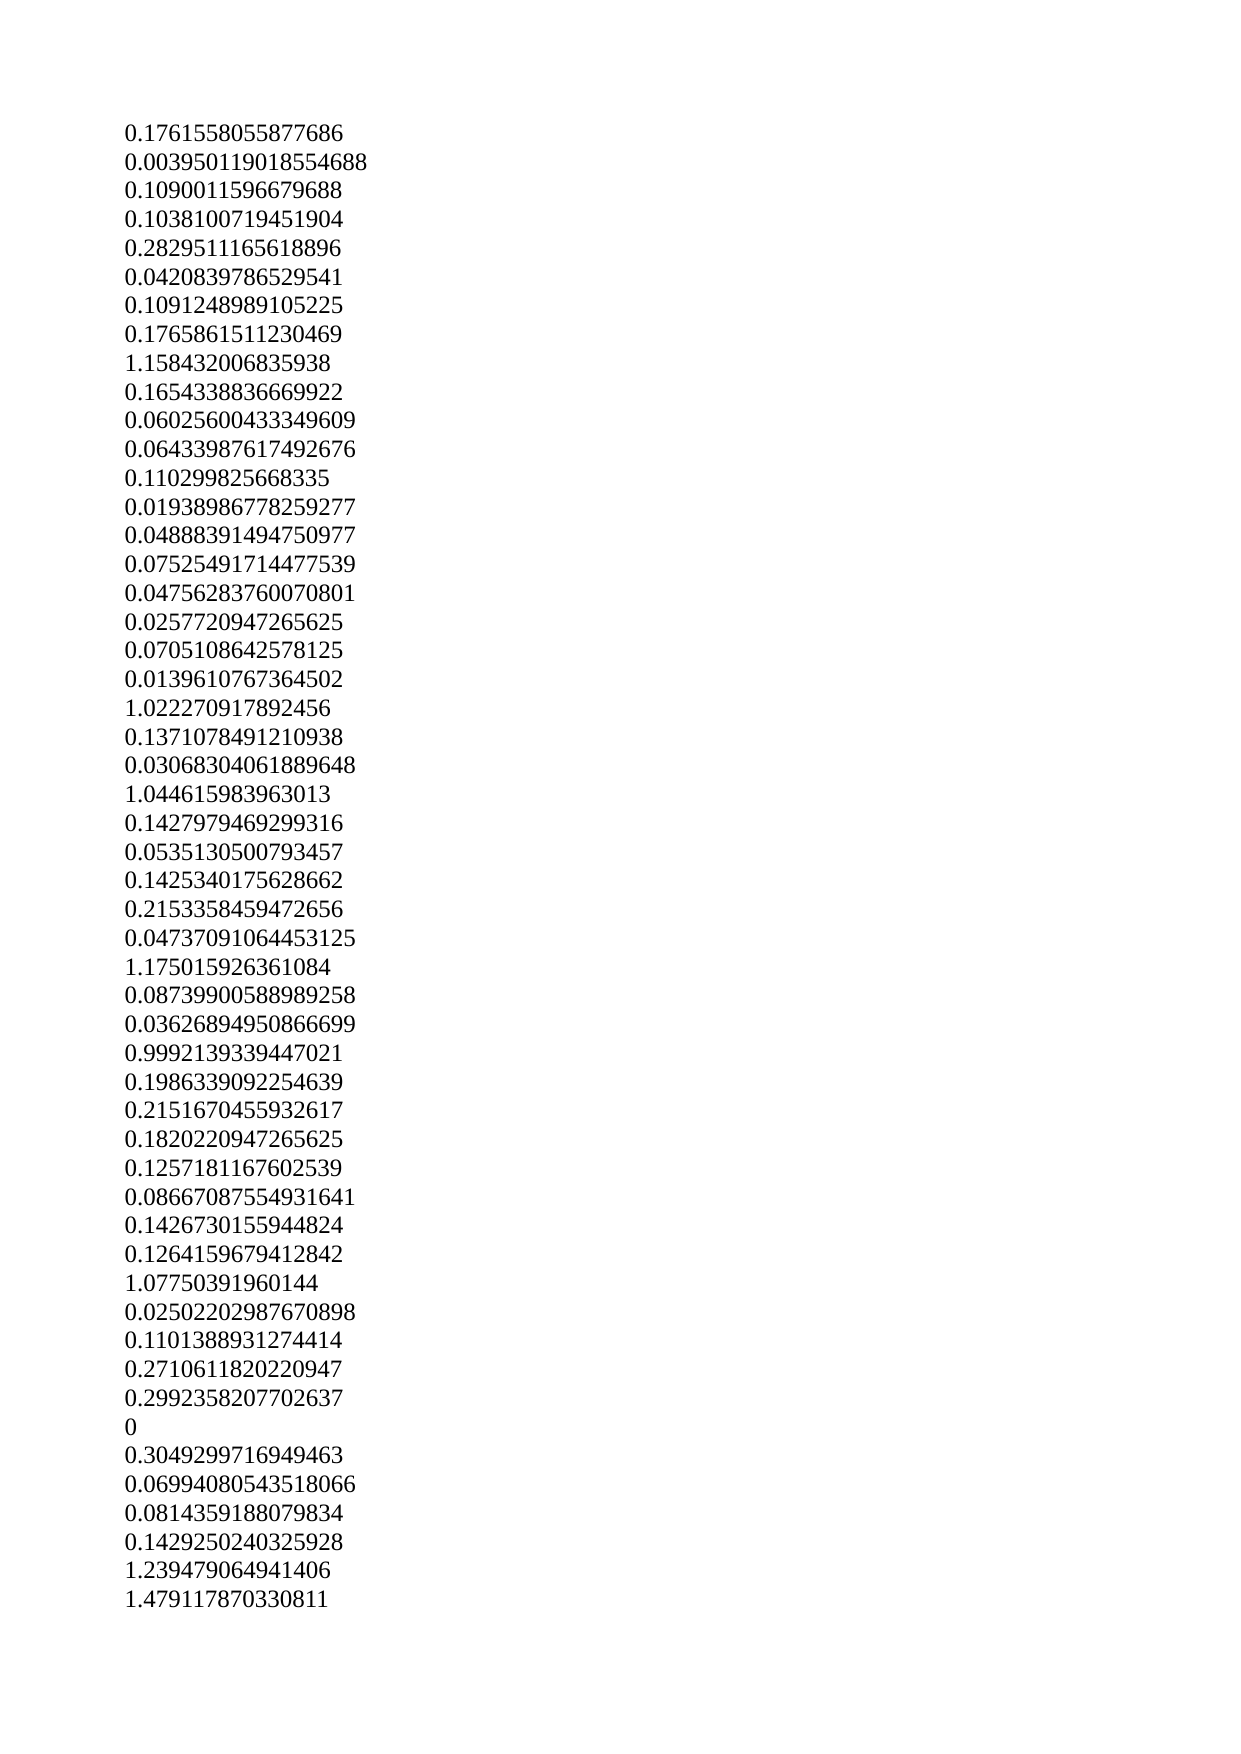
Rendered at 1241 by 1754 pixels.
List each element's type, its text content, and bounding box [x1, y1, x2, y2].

text 0.0705108642578125 [118, 636, 1122, 664]
text 0.1761558055877686 [118, 118, 1122, 147]
text 0.04756283760070801 [118, 578, 1122, 607]
text 0.03068304061889648 [118, 751, 1122, 779]
text 0.1429250240325928 [118, 1527, 1122, 1556]
text 0.01938986778259277 [118, 492, 1122, 521]
text 0.003950119018554688 [118, 147, 1122, 176]
text 0.1654338836669922 [118, 377, 1122, 406]
text 0.1264159679412842 [118, 1239, 1122, 1268]
text 0.04737091064453125 [118, 923, 1122, 952]
text 0.1986339092254639 [118, 1067, 1122, 1096]
text 0.2151670455932617 [118, 1096, 1122, 1124]
text 0.1257181167602539 [118, 1153, 1122, 1182]
text 0.0257720947265625 [118, 607, 1122, 636]
text 0.1765861511230469 [118, 319, 1122, 348]
text 0.1820220947265625 [118, 1124, 1122, 1153]
text 0.2153358459472656 [118, 894, 1122, 923]
text 0.0814359188079834 [118, 1498, 1122, 1527]
text 0.07525491714477539 [118, 549, 1122, 578]
text 0.06994080543518066 [118, 1469, 1122, 1498]
text 0.03626894950866699 [118, 1009, 1122, 1038]
text 0.04888391494750977 [118, 521, 1122, 549]
text 0.1091248989105225 [118, 291, 1122, 319]
text 0.08667087554931641 [118, 1182, 1122, 1211]
text 0 [118, 1412, 1122, 1441]
text 0.1090011596679688 [118, 176, 1122, 204]
text 1.239479064941406 [118, 1556, 1122, 1584]
text 0.2710611820220947 [118, 1354, 1122, 1383]
text 0.1038100719451904 [118, 204, 1122, 233]
text 0.1427979469299316 [118, 808, 1122, 837]
text 0.02502202987670898 [118, 1297, 1122, 1326]
text 0.9992139339447021 [118, 1038, 1122, 1067]
text 0.06025600433349609 [118, 406, 1122, 434]
text 0.1425340175628662 [118, 866, 1122, 894]
text 0.2829511165618896 [118, 233, 1122, 262]
text 1.175015926361084 [118, 952, 1122, 981]
text 0.1426730155944824 [118, 1211, 1122, 1239]
text 0.1371078491210938 [118, 722, 1122, 751]
text 0.0420839786529541 [118, 262, 1122, 291]
text 0.110299825668335 [118, 463, 1122, 492]
text 1.479117870330811 [118, 1584, 1122, 1613]
text 0.06433987617492676 [118, 434, 1122, 463]
text 0.0535130500793457 [118, 837, 1122, 866]
text 1.022270917892456 [118, 693, 1122, 722]
text 1.158432006835938 [118, 348, 1122, 377]
text 1.07750391960144 [118, 1268, 1122, 1297]
text 0.0139610767364502 [118, 664, 1122, 693]
text 0.08739900588989258 [118, 981, 1122, 1009]
text 1.044615983963013 [118, 779, 1122, 808]
text 0.1101388931274414 [118, 1326, 1122, 1354]
text 0.3049299716949463 [118, 1441, 1122, 1469]
text 0.2992358207702637 [118, 1383, 1122, 1412]
